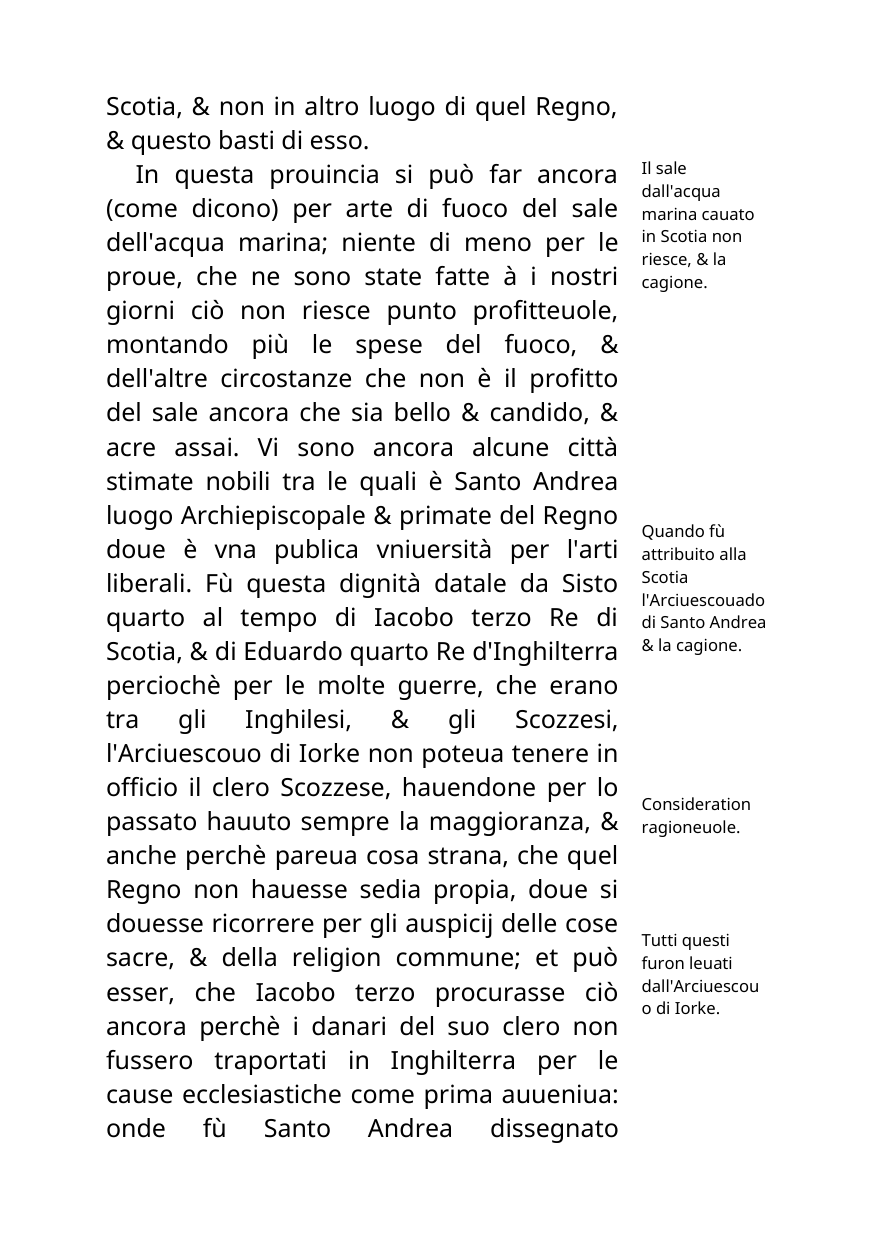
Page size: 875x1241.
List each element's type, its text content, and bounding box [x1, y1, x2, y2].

table_cell In questa prouincia si può far ancora (come dicono) per arte di fuoco del sale dell'acqua marina; niente di meno per le proue, che ne sono state fatte à i nostri giorni ciò non riesce punto profitteuole, montando più le spese del fuoco, & dell'altre circostanze che non è il profitto del sale ancora che sia bello & candido, & acre assai. Vi sono ancora alcune città stimate nobili tra le quali è Santo Andrea luogo Archiepiscopale & primate del Regno doue è vna publica vniuersità per l'arti liberali. Fù questa dignità datale da Sisto quarto al tempo di Iacobo terzo Re di Scotia, & di Eduardo quarto Re d'Inghilterra perciochè per le molte guerre, che erano tra gli Inghilesi, & gli Scozzesi, l'Arciuescouo di Iorke non poteua tenere in officio il clero Scozzese, hauendone per lo passato hauuto sempre la maggioranza, & anche perchè pareua cosa strana, che quel Regno non hauesse sedia propia, doue si douesse ricorrere per gli auspicij delle cose sacre, & della religion commune; et può esser, che Iacobo terzo procurasse ciò ancora perchè i danari del suo clero non fussero traportati in Inghilterra per le cause ecclesiastiche come prima auueniua: onde fù Santo Andrea dissegnato [95, 157, 630, 1144]
table_cell Scotia, & non in altro luogo di quel Regno, & questo basti di esso. [95, 89, 630, 157]
table_cell [630, 89, 779, 157]
table_cell Il sale dall'acqua marina cauato in Scotia non riesce, & la cagione. Quando fù attribuito alla Scotia l'Arciuescouado di Santo Andrea & la cagione. Consideration ragioneuole. Tutti questi furon leuati dall'Arciuescouo di Iorke. [630, 157, 779, 1144]
